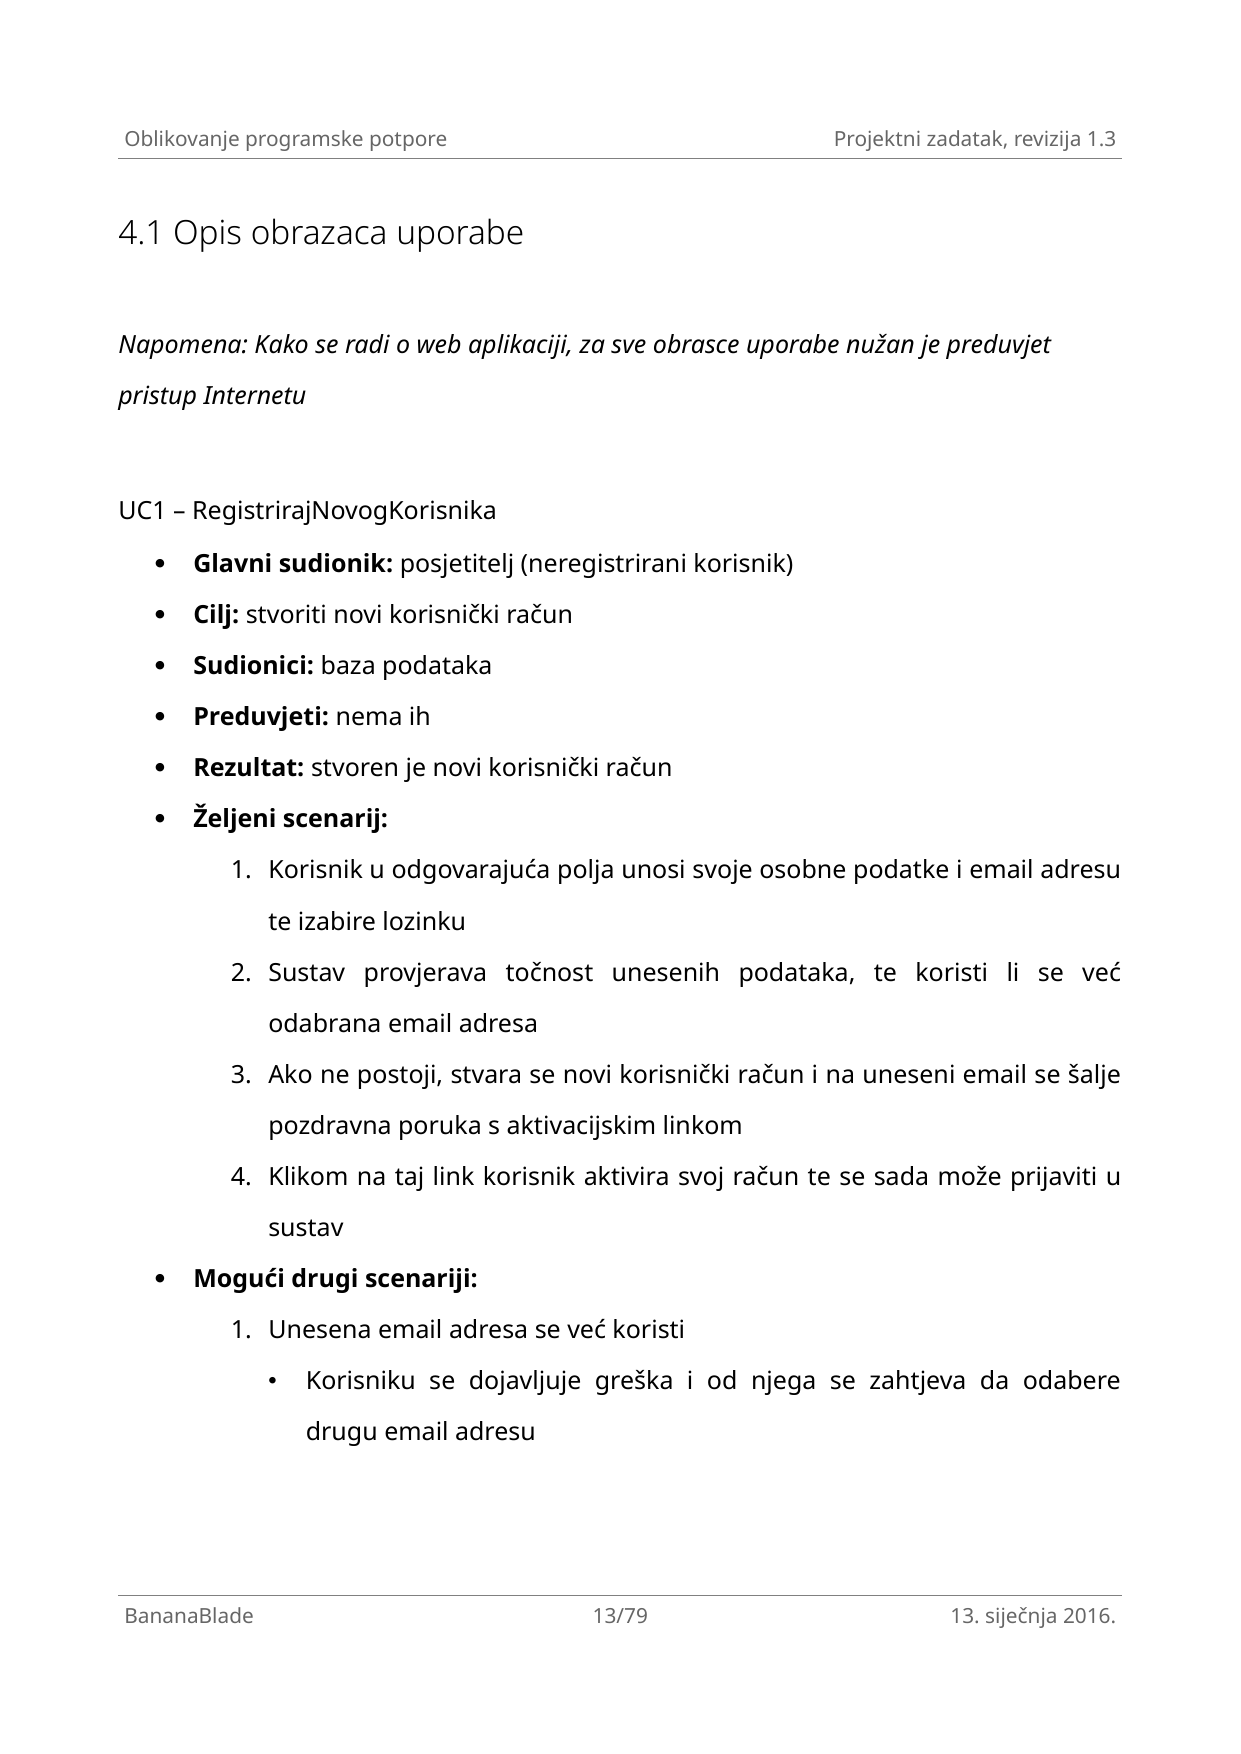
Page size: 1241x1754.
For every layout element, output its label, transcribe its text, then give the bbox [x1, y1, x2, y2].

list Sustav provjerava točnost unesenih podataka, te koristi li se već odabrana email adresa [231, 954, 1122, 1039]
list Unesena email adresa se već koristi [231, 1311, 1122, 1346]
list Sudionici: baza podataka [156, 648, 1122, 682]
list Glavni sudionik: posjetitelj (neregistrirani korisnik) [156, 546, 1122, 580]
subtitle UC1 – RegistrirajNovogKorisnika [118, 492, 1122, 527]
subtitle 4.1 Opis obrazaca uporabe [118, 209, 1122, 254]
list Mogući drugi scenariji: [156, 1260, 1122, 1294]
list Željeni scenarij: [156, 801, 1122, 835]
list Klikom na taj link korisnik aktivira svoj račun te se sada može prijaviti u sustav [231, 1158, 1122, 1243]
list Ako ne postoji, stvara se novi korisnički račun i na uneseni email se šalje pozdravna poruka s aktivacijskim linkom [231, 1056, 1122, 1141]
list Rezultat: stvoren je novi korisnički račun [156, 750, 1122, 784]
text Napomena: Kako se radi o web aplikaciji, za sve obrasce uporabe nužan je preduvjet pristup Internetu [118, 327, 1122, 463]
list Korisniku se dojavljuje greška i od njega se zahtjeva da odabere drugu email adresu [268, 1362, 1122, 1448]
list Preduvjeti: nema ih [156, 699, 1122, 733]
list Korisnik u odgovarajuća polja unosi svoje osobne podatke i email adresu te izabire lozinku [231, 852, 1122, 937]
list Cilj: stvoriti novi korisnički račun [156, 597, 1122, 631]
